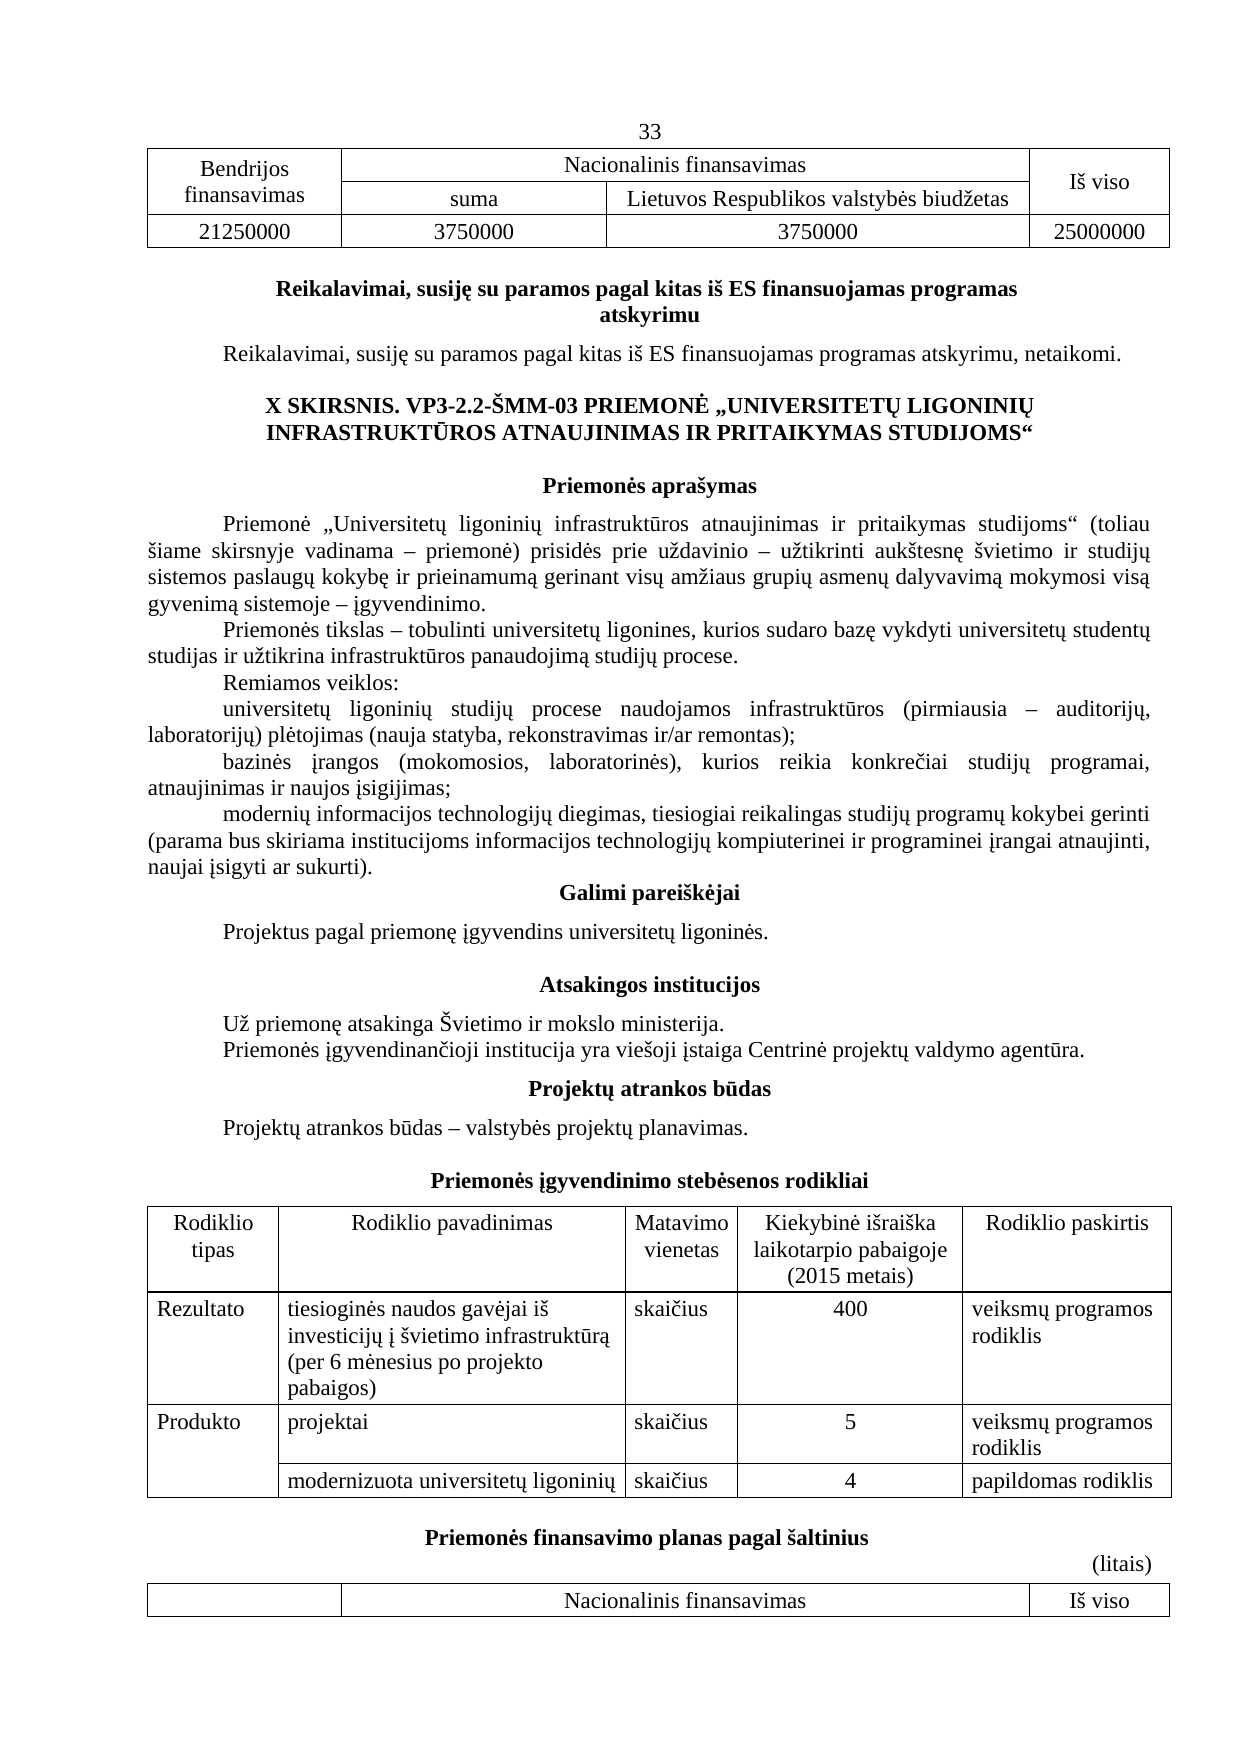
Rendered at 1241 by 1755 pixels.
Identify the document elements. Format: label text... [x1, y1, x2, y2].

table_cell 5 [738, 1405, 962, 1463]
table_cell suma [342, 182, 606, 214]
text Projektų atrankos būdas [148, 1075, 1152, 1101]
table_cell skaičius [626, 1464, 737, 1497]
table_cell skaičius [626, 1293, 737, 1404]
table_cell 21250000 [148, 215, 341, 247]
table_cell 3750000 [342, 215, 606, 247]
text Galimi pareiškėjai [148, 879, 1152, 906]
text Priemonės finansavimo planas pagal šaltinius [148, 1524, 1152, 1550]
table_header Iš viso [1030, 149, 1169, 214]
table_header Rodiklio pavadinimas [279, 1207, 625, 1291]
table_cell 400 [738, 1293, 962, 1404]
text Atsakingos institucijos [148, 971, 1152, 997]
table_cell skaičius [626, 1405, 737, 1463]
table_header Bendrijos finansavimas [148, 149, 341, 214]
table_header Rodiklio paskirtis [963, 1207, 1171, 1291]
table_header Nacionalinis finansavimas [342, 149, 1029, 181]
table_cell Produkto [148, 1405, 278, 1497]
table_cell veiksmų programos rodiklis [963, 1293, 1171, 1404]
text Projektus pagal priemonę įgyvendins universitetų ligoninės. [148, 918, 1152, 945]
table_cell projektai [279, 1405, 625, 1463]
text Reikalavimai, susiję su paramos pagal kitas iš ES finansuojamas programas atskyrimu, netaikomi. [148, 340, 1152, 366]
text Remiamos veiklos: [148, 669, 1152, 695]
text Už priemonę atsakinga Švietimo ir mokslo ministerija. [148, 1010, 1152, 1036]
text modernių informacijos technologijų diegimas, tiesiogiai reikalingas studijų programų kokybei gerinti (parama bus skiriama institucijoms informacijos technologijų kompiuterinei ir programinei įrangai atnaujinti, naujai įsigyti ar sukurti). [148, 800, 1152, 879]
table_header Kiekybinė išraiška laikotarpio pabaigoje (2015 metais) [738, 1207, 962, 1291]
table_cell modernizuota universitetų ligoninių [279, 1464, 625, 1497]
table_cell 25000000 [1030, 215, 1169, 247]
table_header [148, 1584, 341, 1616]
table_header Nacionalinis finansavimas [342, 1584, 1029, 1616]
table_cell Rezultato [148, 1293, 278, 1404]
table_header Matavimo vienetas [626, 1207, 737, 1291]
text Priemonės įgyvendinančioji institucija yra viešoji įstaiga Centrinė projektų valdymo agentūra. [148, 1036, 1152, 1063]
text Priemonės tikslas – tobulinti universitetų ligonines, kurios sudaro bazę vykdyti universitetų studentų studijas ir užtikrina infrastruktūros panaudojimą studijų procese. [148, 616, 1152, 669]
text Priemonės aprašymas [148, 472, 1152, 498]
text Priemonės įgyvendinimo stebėsenos rodikliai [148, 1167, 1152, 1193]
text (litais) [148, 1550, 1152, 1577]
subtitle X SKIRSNIS. VP3-2.2-ŠMM-03 PRIEMONĖ „UNIVERSITETŲ LIGONINIŲ INFRASTRUKTŪROS ATNAUJINIMAS IR PRITAIKYMAS STUDIJOMS“ [148, 393, 1152, 445]
text Priemonė „Universitetų ligoninių infrastruktūros atnaujinimas ir pritaikymas studijoms“ (toliau šiame skirsnyje vadinama – priemonė) prisidės prie uždavinio – užtikrinti aukštesnę švietimo ir studijų sistemos paslaugų kokybę ir prieinamumą gerinant visų amžiaus grupių asmenų dalyvavimą mokymosi visą gyvenimą sistemoje – įgyvendinimo. [148, 511, 1152, 616]
table_cell 3750000 [607, 215, 1029, 247]
text Reikalavimai, susiję su paramos pagal kitas iš ES finansuojamas programas atskyrimu [148, 275, 1152, 327]
table_cell tiesioginės naudos gavėjai iš investicijų į švietimo infrastruktūrą (per 6 mėnesius po projekto pabaigos) [279, 1293, 625, 1404]
table_cell Lietuvos Respublikos valstybės biudžetas [607, 182, 1029, 214]
table_cell 4 [738, 1464, 962, 1497]
text universitetų ligoninių studijų procese naudojamos infrastruktūros (pirmiausia – auditorijų, laboratorijų) plėtojimas (nauja statyba, rekonstravimas ir/ar remontas); [148, 695, 1152, 748]
table_header Rodiklio tipas [148, 1207, 278, 1291]
table_cell papildomas rodiklis [963, 1464, 1171, 1497]
table_header Iš viso [1030, 1584, 1169, 1616]
table_cell veiksmų programos rodiklis [963, 1405, 1171, 1463]
text bazinės įrangos (mokomosios, laboratorinės), kurios reikia konkrečiai studijų programai, atnaujinimas ir naujos įsigijimas; [148, 748, 1152, 800]
text Projektų atrankos būdas – valstybės projektų planavimas. [148, 1114, 1152, 1140]
